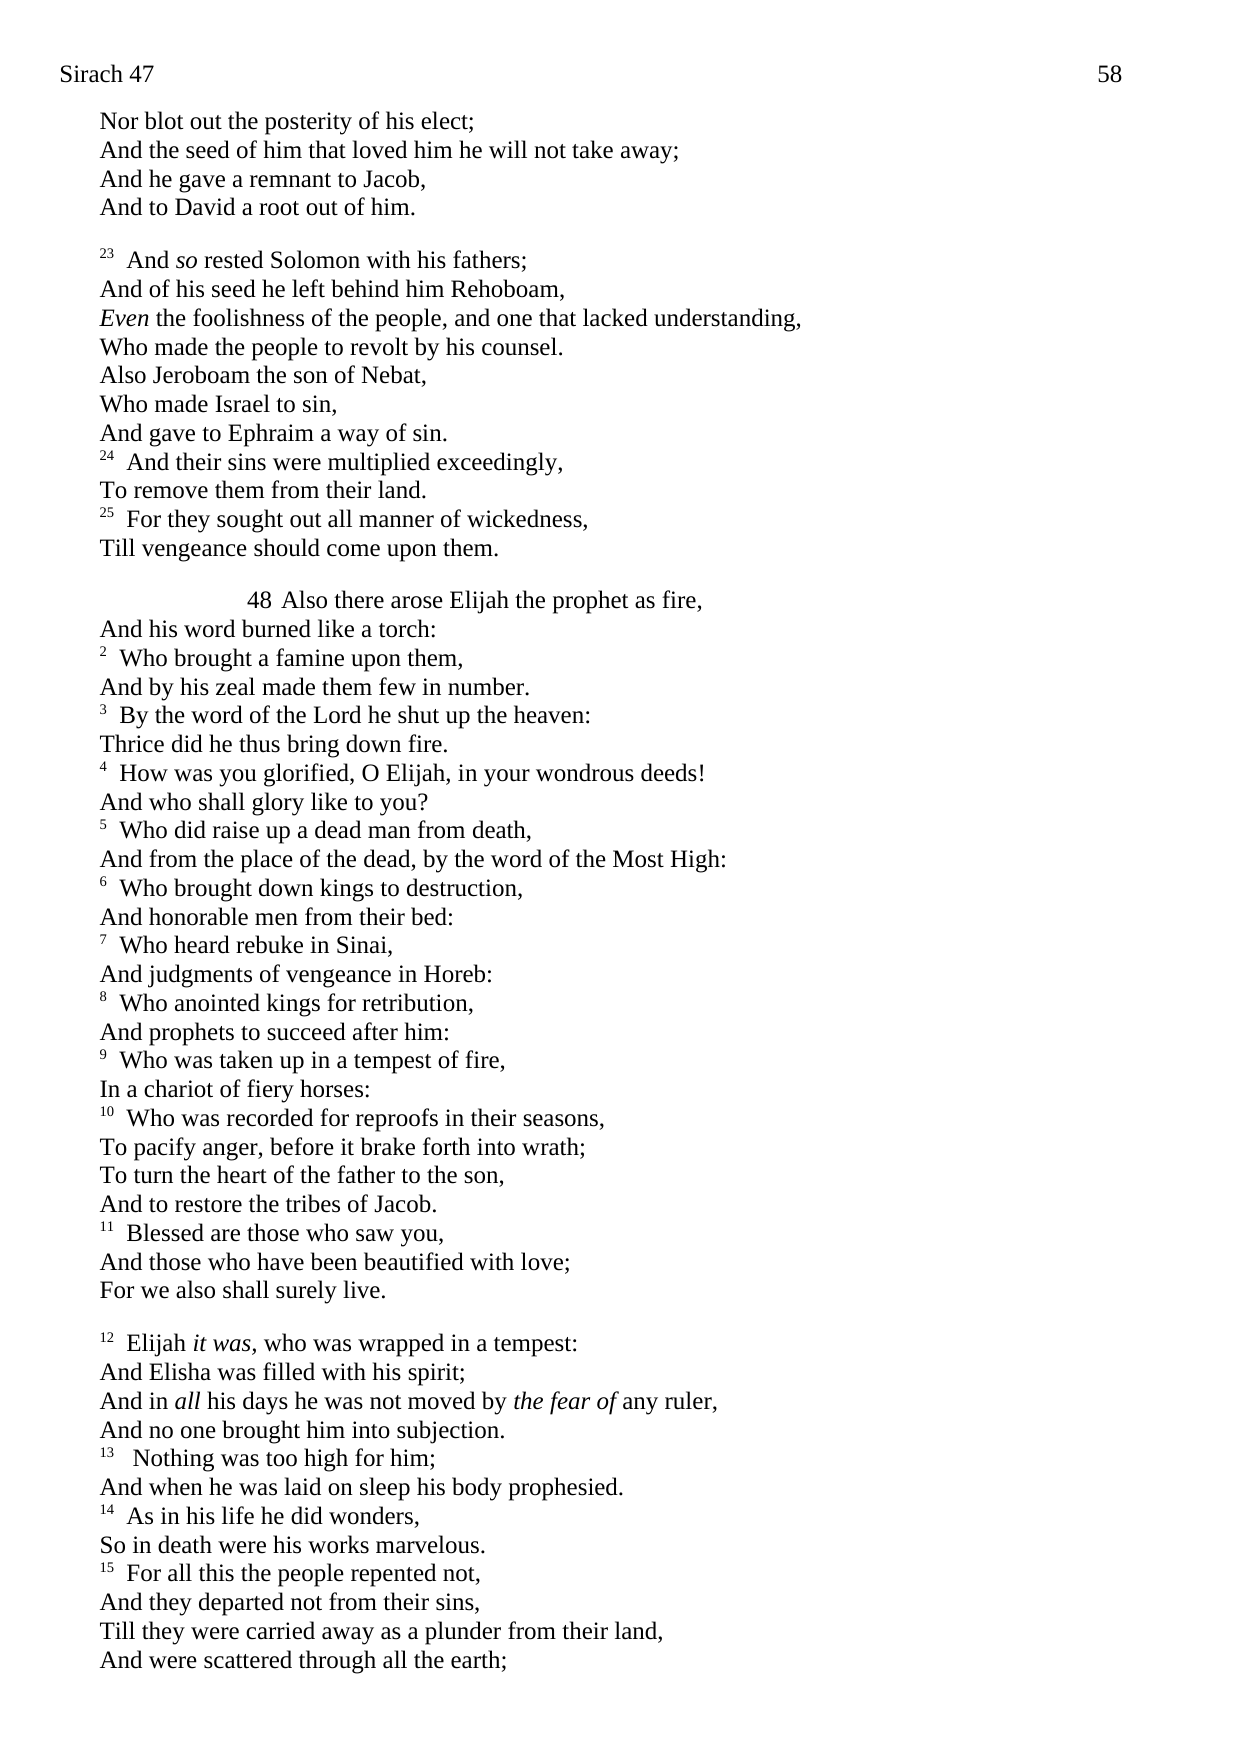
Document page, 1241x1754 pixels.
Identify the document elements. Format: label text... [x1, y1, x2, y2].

text And in all his days he was not moved by the fear of any ruler, [99, 1386, 1122, 1415]
text 24 And their sins were multiplied exceedingly, [99, 447, 1122, 475]
text And those who have been beautified with love; [99, 1247, 1122, 1276]
text And prophets to succeed after him: [99, 1017, 1122, 1046]
text 12 Elijah it was, who was wrapped in a tempest: [99, 1328, 1122, 1357]
text And Elisha was filled with his spirit; [99, 1357, 1122, 1386]
text And to restore the tribes of Jacob. [99, 1189, 1122, 1218]
text And judgments of vengeance in Horeb: [99, 959, 1122, 988]
text And to David a root out of him. [99, 192, 1122, 221]
text In a chariot of fiery horses: [99, 1074, 1122, 1103]
text And by his zeal made them few in number. [99, 672, 1122, 701]
text To turn the heart of the father to the son, [99, 1161, 1122, 1189]
text 3 By the word of the Lord he shut up the heaven: [99, 701, 1122, 729]
text 4 How was you glorified, O Elijah, in your wondrous deeds! [99, 758, 1122, 787]
text And from the place of the dead, by the word of the Most High: [99, 844, 1122, 873]
text Even the foolishness of the people, and one that lacked understanding, [99, 303, 1122, 332]
text 23 And so rested Solomon with his fathers; [99, 245, 1122, 274]
text Who made Israel to sin, [99, 389, 1122, 418]
text 48Also there arose Elijah the prophet as fire, [247, 586, 1122, 614]
text 10 Who was recorded for reproofs in their seasons, [99, 1103, 1122, 1132]
text 9 Who was taken up in a tempest of fire, [99, 1046, 1122, 1074]
text To remove them from their land. [99, 475, 1122, 504]
text 5 Who did raise up a dead man from death, [99, 816, 1122, 844]
text And no one brought him into subjection. [99, 1415, 1122, 1443]
text And his word burned like a torch: [99, 614, 1122, 643]
text Till vengeance should come upon them. [99, 533, 1122, 562]
text 2 Who brought a famine upon them, [99, 643, 1122, 672]
text 25 For they sought out all manner of wickedness, [99, 504, 1122, 533]
text And they departed not from their sins, [99, 1587, 1122, 1616]
text And when he was laid on sleep his body prophesied. [99, 1472, 1122, 1501]
text 6 Who brought down kings to destruction, [99, 873, 1122, 902]
text And of his seed he left behind him Rehoboam, [99, 274, 1122, 303]
text For we also shall surely live. [99, 1276, 1122, 1304]
text 15 For all this the people repented not, [99, 1558, 1122, 1587]
text 8 Who anointed kings for retribution, [99, 988, 1122, 1017]
text So in death were his works marvelous. [99, 1530, 1122, 1558]
text To pacify anger, before it brake forth into wrath; [99, 1132, 1122, 1161]
text And gave to Ephraim a way of sin. [99, 418, 1122, 447]
text 7 Who heard rebuke in Sinai, [99, 931, 1122, 959]
text 11 Blessed are those who saw you, [99, 1218, 1122, 1247]
text And the seed of him that loved him he will not take away; [99, 135, 1122, 164]
text And were scattered through all the earth; [99, 1645, 1122, 1673]
text And he gave a remnant to Jacob, [99, 164, 1122, 192]
text And honorable men from their bed: [99, 902, 1122, 931]
text And who shall glory like to you? [99, 787, 1122, 816]
text 14 As in his life he did wonders, [99, 1501, 1122, 1530]
text Nor blot out the posterity of his elect; [99, 106, 1122, 135]
text Who made the people to revolt by his counsel. [99, 332, 1122, 360]
text 13 Nothing was too high for him; [99, 1443, 1122, 1472]
text Till they were carried away as a plunder from their land, [99, 1616, 1122, 1645]
text Thrice did he thus bring down fire. [99, 729, 1122, 758]
text Also Jeroboam the son of Nebat, [99, 360, 1122, 389]
